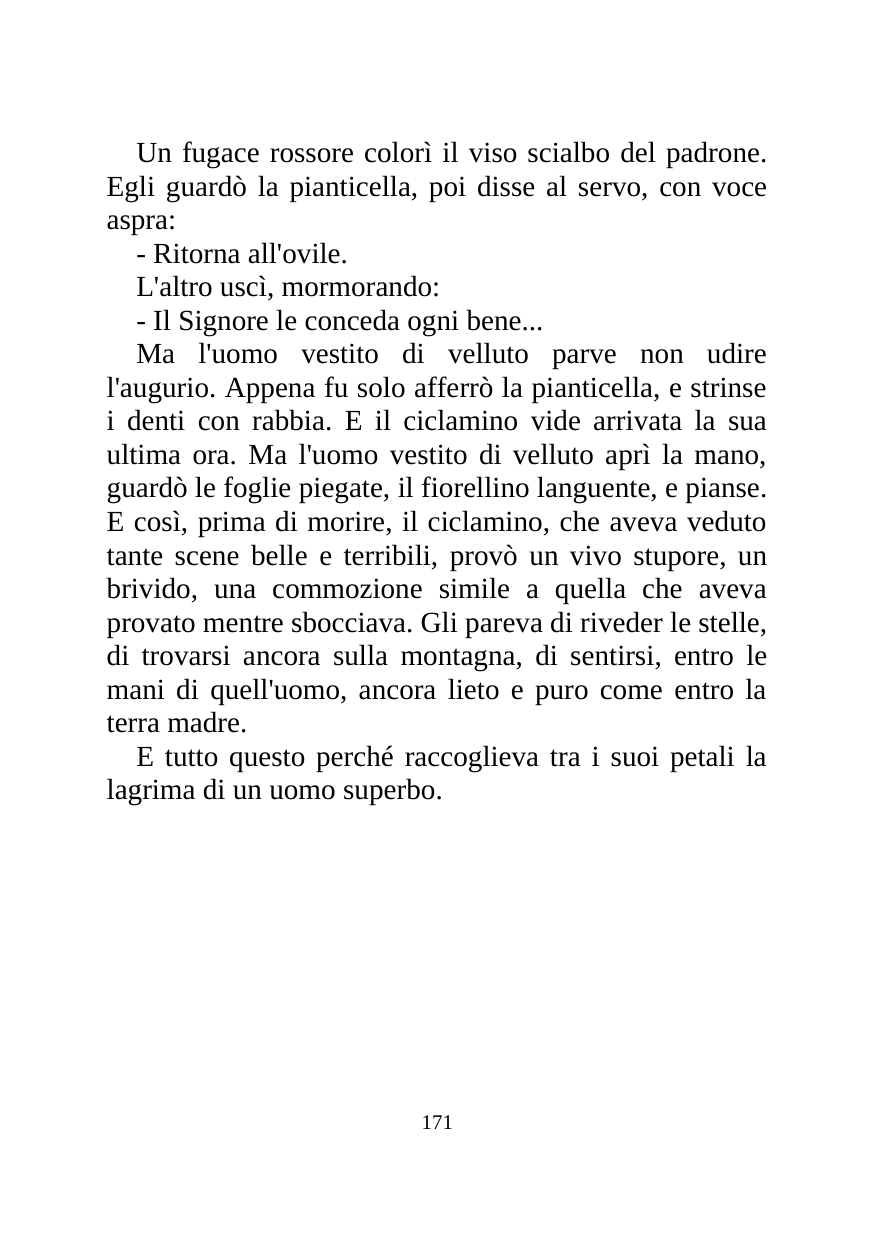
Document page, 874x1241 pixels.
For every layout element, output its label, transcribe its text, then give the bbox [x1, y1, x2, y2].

text E tutto questo perché raccoglieva tra i suoi petali la lagrima di un uomo superbo. [106, 739, 768, 806]
text - Ritorna all'ovile. [106, 236, 768, 269]
text Ma l'uomo vestito di velluto parve non udire l'augurio. Appena fu solo afferrò la pianticella, e strinse i denti con rabbia. E il ciclamino vide arrivata la sua ultima ora. Ma l'uomo vestito di velluto aprì la mano, guardò le foglie piegate, il fiorellino languente, e pianse. E così, prima di morire, il ciclamino, che aveva veduto tante scene belle e terribili, provò un vivo stupore, un brivido, una commozione simile a quella che aveva provato mentre sbocciava. Gli pareva di riveder le stelle, di trovarsi ancora sulla montagna, di sentirsi, entro le mani di quell'uomo, ancora lieto e puro come entro la terra madre. [106, 336, 768, 739]
text L'altro uscì, mormorando: [106, 269, 768, 303]
text - Il Signore le conceda ogni bene... [106, 303, 768, 336]
text Un fugace rossore colorì il viso scialbo del padrone. Egli guardò la pianticella, poi disse al servo, con voce aspra: [106, 135, 768, 236]
